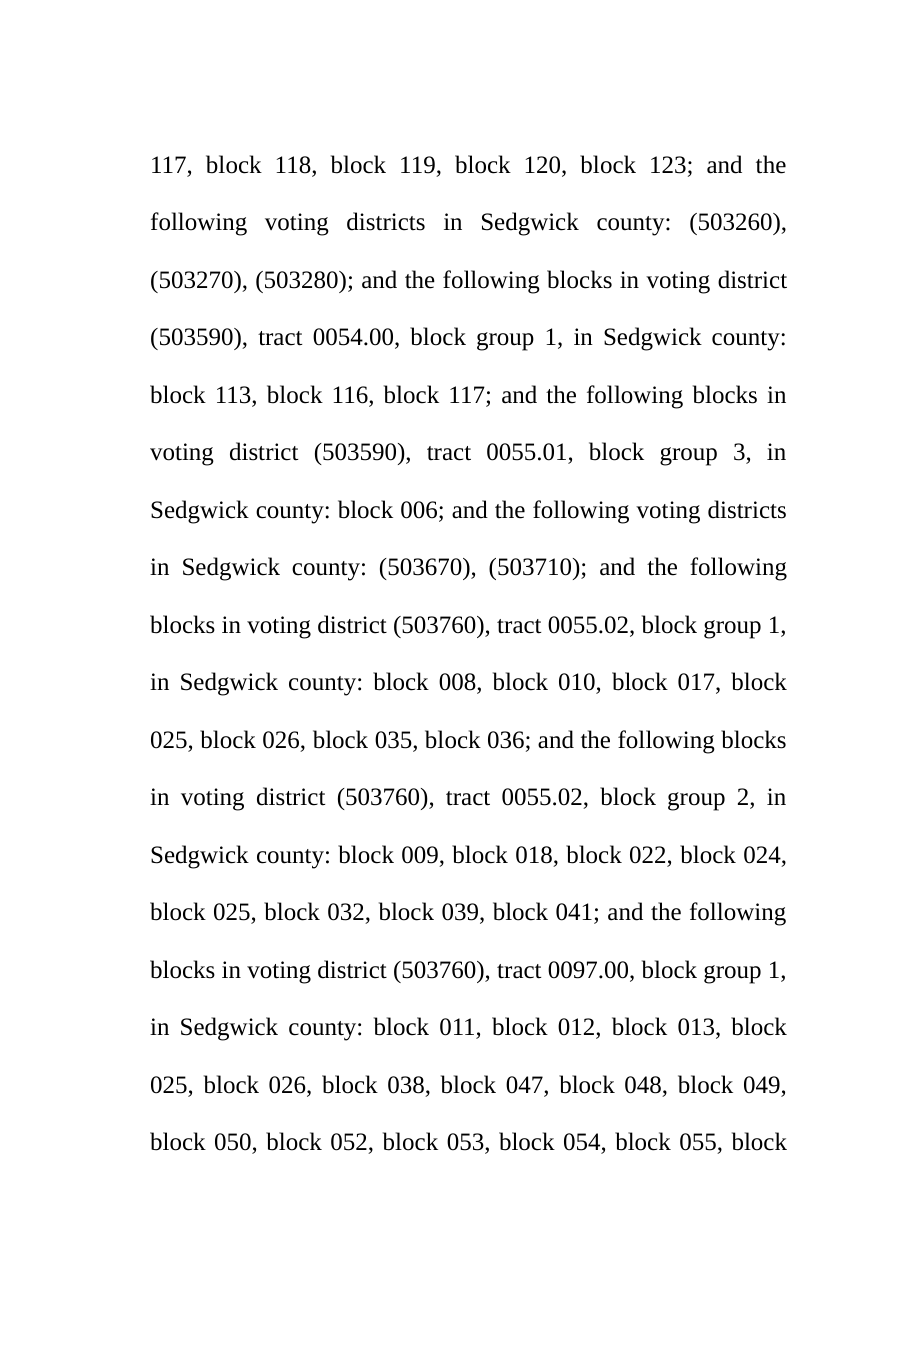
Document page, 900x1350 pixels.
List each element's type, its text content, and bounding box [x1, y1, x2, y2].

text 117, block 118, block 119, block 120, block 123; and the following voting districts in Sedgwick county: (503260), (503270), (503280); and the following blocks in voting district (503590), tract 0054.00, block group 1, in Sedgwick county: block 113, block 116, block 117; and the following blocks in voting district (503590), tract 0055.01, block group 3, in Sedgwick county: block 006; and the following voting districts in Sedgwick county: (503670), (503710); and the following blocks in voting district (503760), tract 0055.02, block group 1, in Sedgwick county: block 008, block 010, block 017, block 025, block 026, block 035, block 036; and the following blocks in voting district (503760), tract 0055.02, block group 2, in Sedgwick county: block 009, block 018, block 022, block 024, block 025, block 032, block 039, block 041; and the following blocks in voting district (503760), tract 0097.00, block group 1, in Sedgwick county: block 011, block 012, block 013, block 025, block 026, block 038, block 047, block 048, block 049, block 050, block 052, block 053, block 054, block 055, block [150, 150, 787, 1156]
